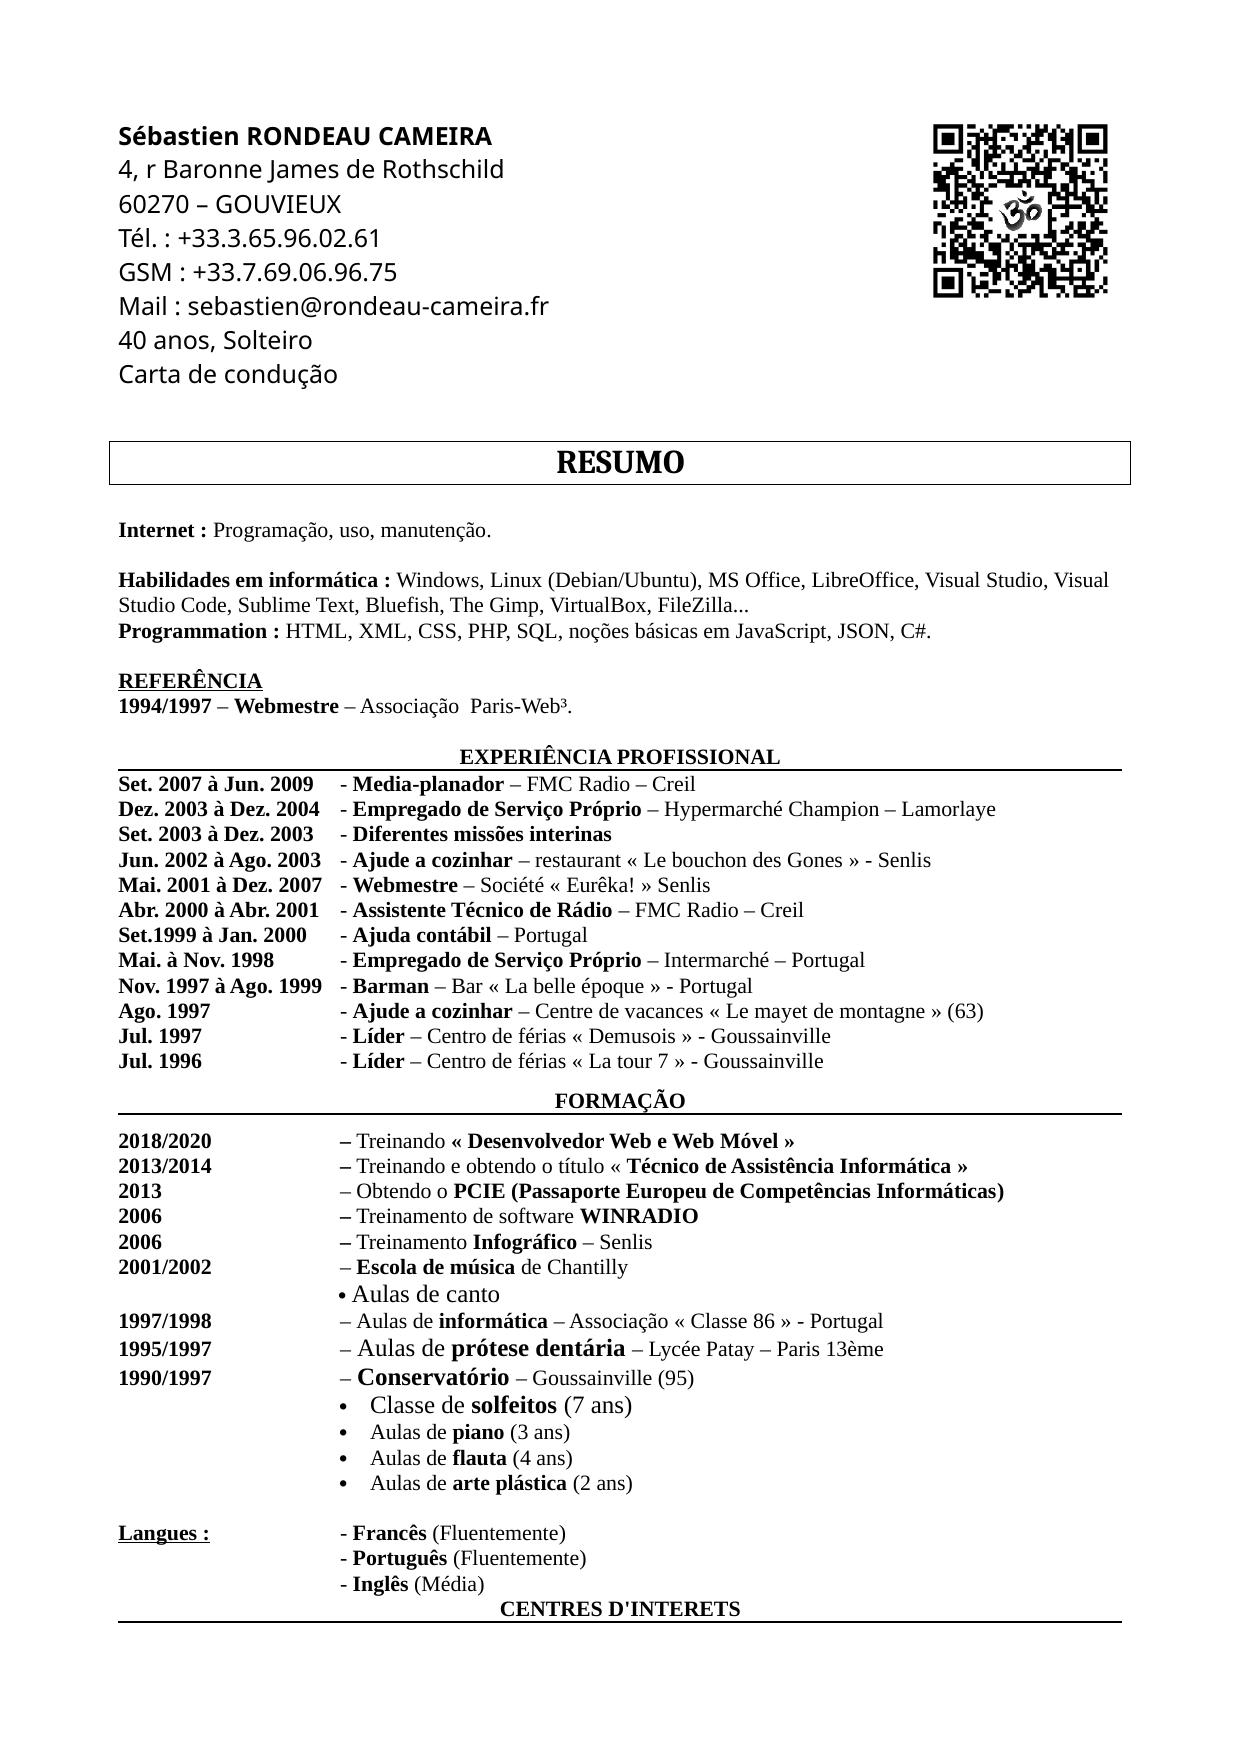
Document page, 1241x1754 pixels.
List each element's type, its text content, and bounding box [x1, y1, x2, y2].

text CENTRES D'INTERETS [118, 1596, 1122, 1621]
text Dez. 2003 à Dez. 2004 - Empregado de Serviço Próprio – Hypermarché Champion – Lamorlaye [118, 796, 1122, 821]
list Aulas de arte plástica (2 ans) [340, 1470, 1122, 1495]
text GSM : +33.7.69.06.96.75 [118, 254, 916, 288]
text Internet : Programação, uso, manutenção. [118, 517, 1122, 542]
text Jun. 2002 à Ago. 2003 - Ajude a cozinhar – restaurant « Le bouchon des Gones » - Senlis [118, 847, 1122, 872]
text Set. 2003 à Dez. 2003 - Diferentes missões interinas [118, 821, 1122, 847]
text 2001/2002 – Escola de música de Chantilly [118, 1254, 1122, 1279]
text 2013/2014 – Treinando e obtendo o título « Técnico de Assistência Informática » [118, 1153, 1122, 1178]
text EXPERIÊNCIA PROFISSIONAL [118, 744, 1122, 769]
text - Português (Fluentemente) - Inglês (Média) [118, 1545, 1122, 1596]
text Ago. 1997 - Ajude a cozinhar – Centre de vacances « Le mayet de montagne » (63) [118, 998, 1122, 1023]
picture [916, 107, 1124, 314]
text Set. 2007 à Jun. 2009 - Media-planador – FMC Radio – Creil [118, 771, 1122, 796]
text REFERÊNCIA [118, 668, 1122, 693]
list Aulas de flauta (4 ans) [340, 1444, 1122, 1470]
text 40 anos, Solteiro [118, 322, 1122, 357]
subtitle RESUMO [110, 442, 1130, 484]
text Nov. 1997 à Ago. 1999 - Barman – Bar « La belle époque » - Portugal [118, 973, 1122, 998]
text 1990/1997 – Conservatório – Goussainville (95) [118, 1362, 1122, 1391]
text Tél. : +33.3.65.96.02.61 [118, 220, 916, 254]
text 2013 – Obtendo o PCIE (Passaporte Europeu de Competências Informáticas) 2006 – Treinamento de software WINRADIO [118, 1178, 1122, 1229]
text Carta de condução [118, 357, 1122, 391]
text Mai. 2001 à Dez. 2007 - Webmestre – Société « Eurêka! » Senlis [118, 872, 1122, 897]
list Aulas de canto [309, 1279, 1122, 1308]
text 60270 – GOUVIEUX [118, 186, 916, 220]
text Jul. 1996 - Líder – Centro de férias « La tour 7 » - Goussainville [118, 1048, 1122, 1073]
text Langues : - Francês (Fluentemente) [118, 1520, 1122, 1545]
subtitle FORMAÇÃO [118, 1088, 1122, 1113]
text Mail : sebastien@rondeau-cameira.fr [118, 288, 1122, 322]
text Abr. 2000 à Abr. 2001 - Assistente Técnico de Rádio – FMC Radio – Creil [118, 897, 1122, 922]
text 1994/1997 – Webmestre – Associação Paris-Web³. [118, 693, 1122, 718]
text 2006 – Treinamento Infográfico – Senlis [118, 1229, 1122, 1254]
text Programmation : HTML, XML, CSS, PHP, SQL, noções básicas em JavaScript, JSON, C#. [118, 618, 1122, 643]
text Sébastien RONDEAU CAMEIRA [118, 118, 916, 152]
text 4, r Baronne James de Rothschild [118, 152, 916, 186]
text 1995/1997 – Aulas de prótese dentária – Lycée Patay – Paris 13ème [118, 1333, 1122, 1362]
text 1997/1998 – Aulas de informática – Associação « Classe 86 » - Portugal [118, 1308, 1122, 1333]
text Habilidades em informática : Windows, Linux (Debian/Ubuntu), MS Office, LibreOffice, Visual Studio, Visual Studio Code, Sublime Text, Bluefish, The Gimp, VirtualBox, FileZilla... [118, 567, 1122, 618]
text Jul. 1997 - Líder – Centro de férias « Demusois » - Goussainville [118, 1023, 1122, 1048]
text 2018/2020 – Treinando « Desenvolvedor Web e Web Móvel » [118, 1128, 1122, 1153]
text Mai. à Nov. 1998 - Empregado de Serviço Próprio – Intermarché – Portugal [118, 947, 1122, 973]
text Set.1999 à Jan. 2000 - Ajuda contábil – Portugal [118, 922, 1122, 947]
list Classe de solfeitos (7 ans) [340, 1391, 1122, 1419]
list Aulas de piano (3 ans) [340, 1419, 1122, 1444]
